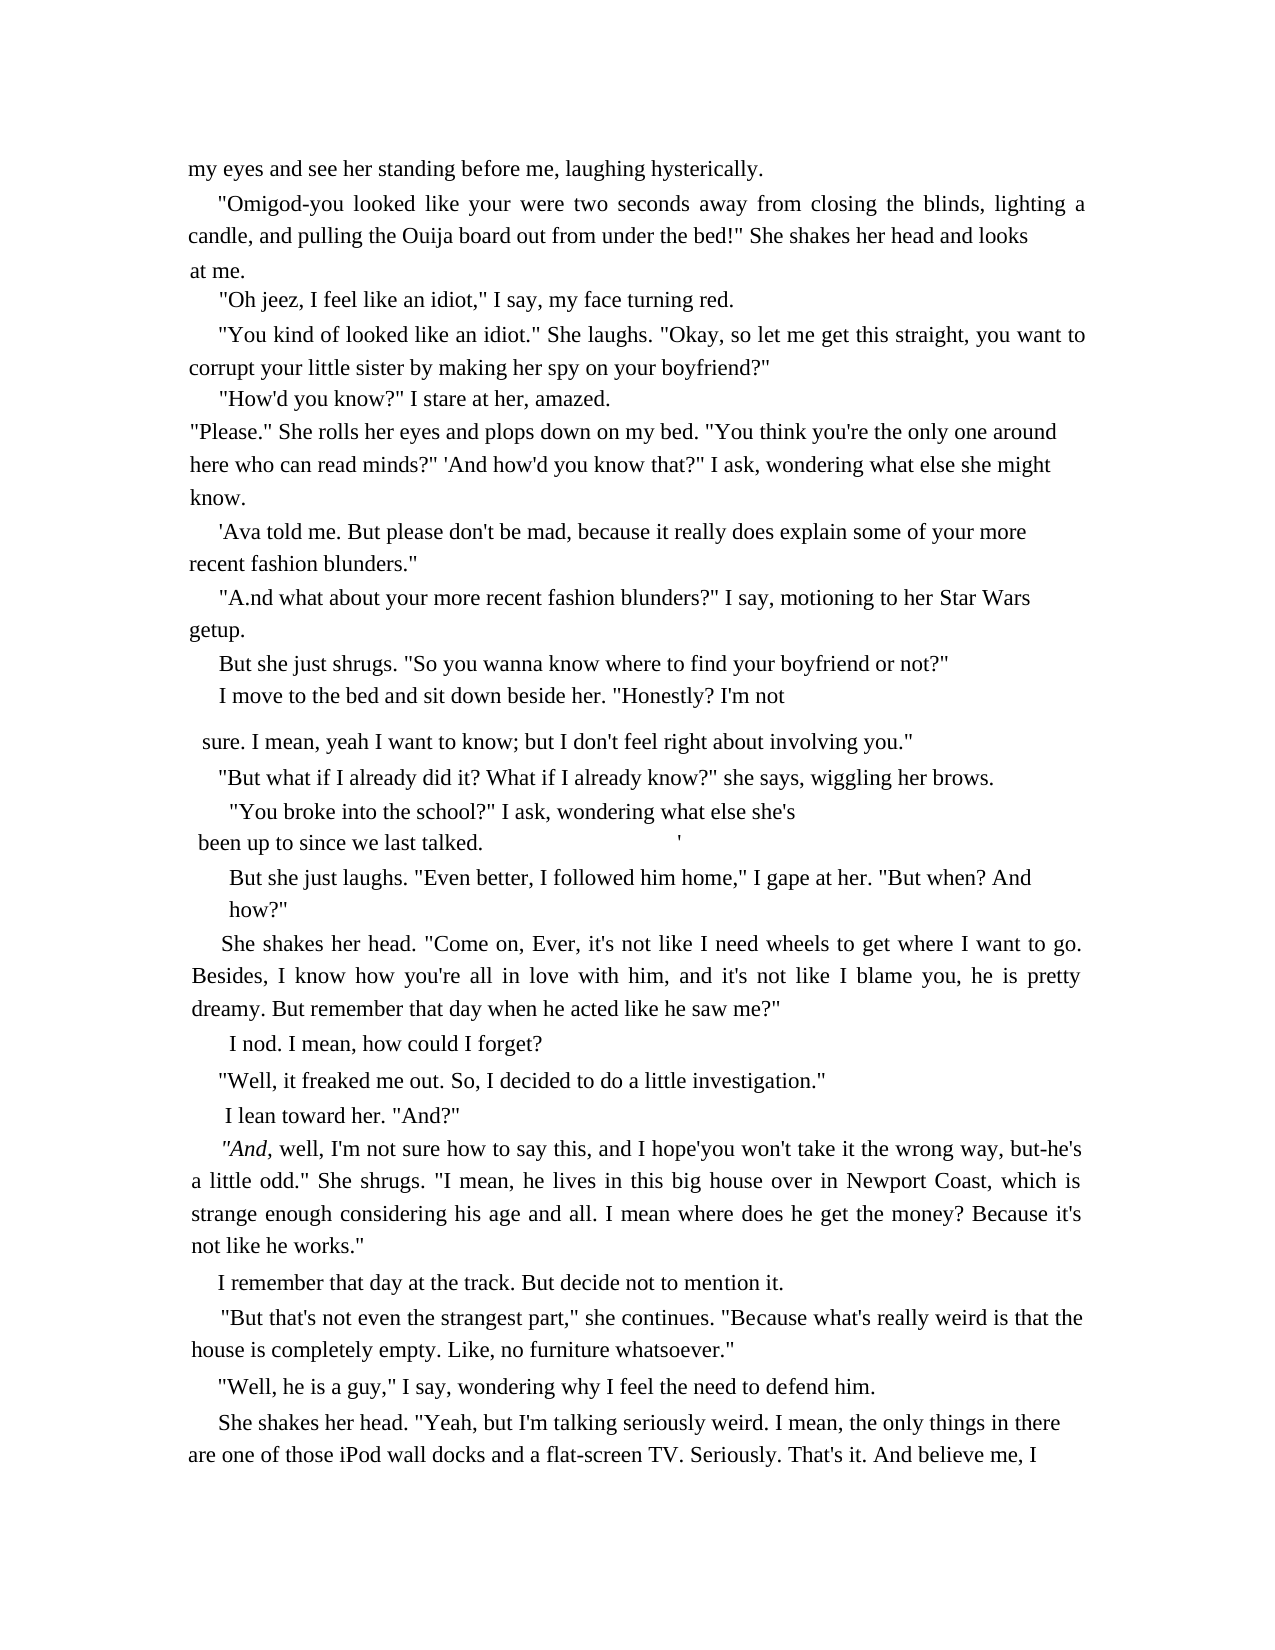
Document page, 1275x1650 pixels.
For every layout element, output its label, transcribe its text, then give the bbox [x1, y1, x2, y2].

text 'Ava told me. But please don't be mad, because it really does explain some of your more recent fashion blunders." [189, 514, 1087, 578]
text "And, well, I'm not sure how to say this, and I hope'you won't take it the wrong way, but-he's a little odd." She shrugs. "I mean, he lives in this big house over in Newport Coast, which is strange enough considering his age and all. I mean where does he get the money? Because it's not like he works." [191, 1131, 1083, 1261]
text She shakes her head. "Yeah, but I'm talking seriously weird. I mean, the only things in there are one of those iPod wall docks and a flat-screen TV. Seriously. That's it. And believe me, I [188, 1405, 1087, 1469]
text "Well, he is a guy," I say, wondering why I feel the need to de­fend him. [188, 1370, 1085, 1401]
text "You kind of looked like an idiot." She laughs. "Okay, so let me get this straight, you want to corrupt your little sister by making her spy on your boyfriend?" [188, 317, 1087, 382]
text I move to the bed and sit down beside her. "Honestly? I'm not [218, 678, 1087, 709]
text "But that's not even the strangest part," she continues. "Be­cause what's really weird is that the house is completely empty. Like, no furniture whatsoever." [191, 1299, 1083, 1364]
text sure. I mean, yeah I want to know; but I don't feel right about in­volving you." [202, 726, 1087, 755]
text "Oh jeez, I feel like an idiot," I say, my face turning red. [218, 283, 1087, 314]
text I remember that day at the track. But decide not to men­tion it. [188, 1267, 1085, 1297]
text But she just laughs. "Even better, I followed him home," I gape at her. "But when? And how?" [229, 861, 1043, 923]
text I lean toward her. "And?" [224, 1103, 1087, 1128]
text at me. [189, 262, 1087, 283]
text "But what if I already did it? What if I already know?" she says, wiggling her brows. [189, 761, 1086, 792]
text my eyes and see her standing be­fore me, laughing hysterically. [188, 150, 1087, 182]
text "How'd you know?" I stare at her, amazed. [218, 382, 1087, 413]
text "A.nd what about your more recent fashion blunders?" I say, motioning to her Star Wars getup. [189, 580, 1087, 644]
text But she just shrugs. "So you wanna know where to find your boyfriend or not?" [189, 646, 1087, 678]
text She shakes her head. "Come on, Ever, it's not like I need wheels to get where I want to go. Besides, I know how you're all in love with him, and it's not like I blame you, he is pretty dreamy. But remember that day when he acted like he saw me?" [191, 926, 1084, 1023]
text been up to since we last talked. ' [187, 827, 1087, 857]
text "Well, it freaked me out. So, I decided to do a little investiga­tion." [189, 1064, 1086, 1094]
text "Omigod-you looked like your were two seconds away from closing the blinds, lighting a candle, and pulling the Ouija board out from under the bed!" She shakes her head and looks [188, 185, 1087, 250]
text I nod. I mean, how could I forget? [229, 1023, 1087, 1058]
text "You broke into the school?" I ask, wondering what else she's [229, 792, 1087, 827]
text "Please." She rolls her eyes and plops down on my bed. "You think you're the only one around here who can read minds?" 'And how'd you know that?" I ask, wondering what else she might know. [189, 413, 1087, 512]
